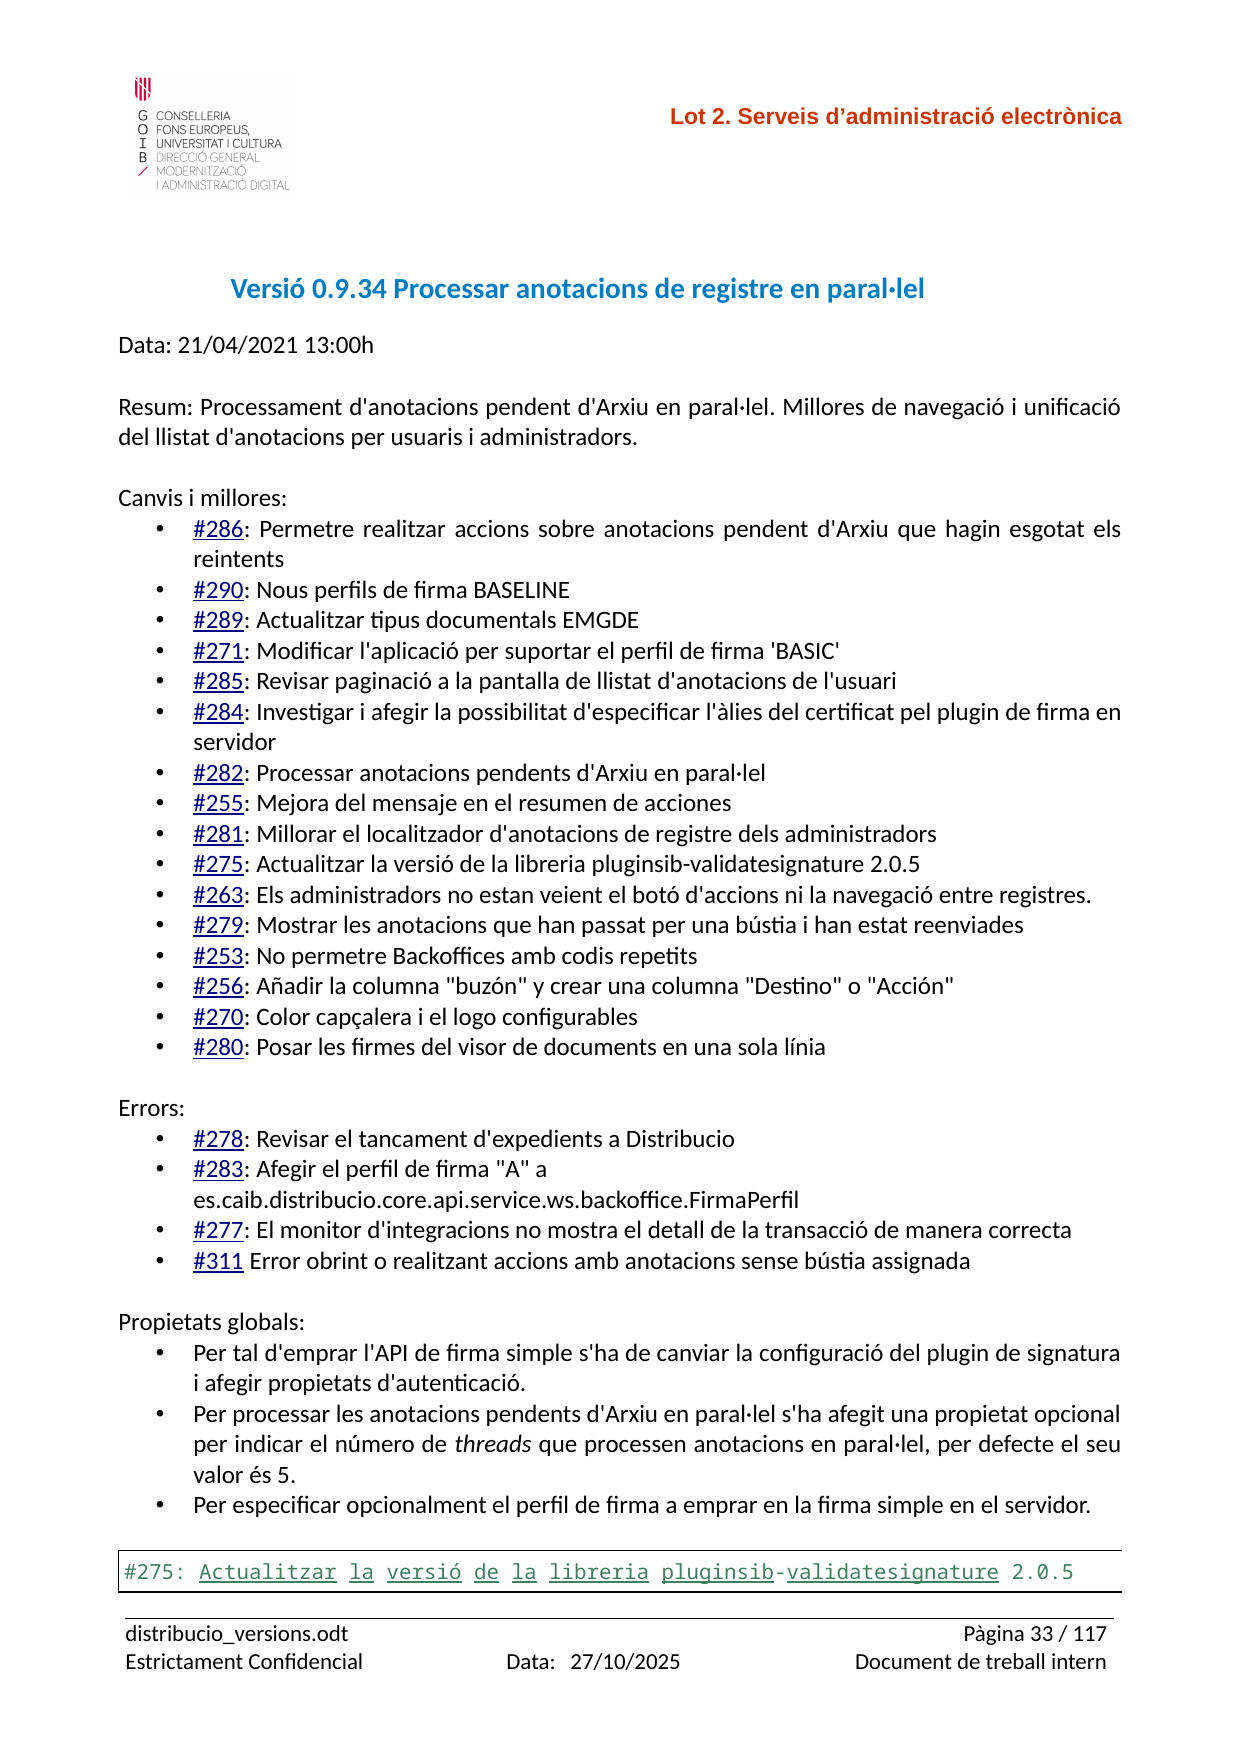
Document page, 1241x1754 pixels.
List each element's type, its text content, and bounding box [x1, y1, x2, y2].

list #290: Nous perfils de firma BASELINE [156, 574, 1122, 604]
list #286: Permetre realitzar accions sobre anotacions pendent d'Arxiu que hagin esgotat els reintents [156, 513, 1122, 574]
list #282: Processar anotacions pendents d'Arxiu en paral·lel [156, 757, 1122, 787]
list #285: Revisar paginació a la pantalla de llistat d'anotacions de l'usuari [156, 665, 1122, 696]
list Per tal d'emprar l'API de firma simple s'ha de canviar la configuració del plugin de signatura i afegir propietats d'autenticació. [156, 1337, 1122, 1398]
list #277: El monitor d'integracions no mostra el detall de la transacció de manera correcta [156, 1215, 1122, 1245]
list Per especificar opcionalment el perfil de firma a emprar en la firma simple en el servidor. [156, 1489, 1122, 1520]
text Data: 21/04/2021 13:00h [118, 329, 1122, 360]
picture [126, 70, 299, 197]
table_header #275: Actualitzar la versió de la libreria pluginsib-validatesignature 2.0.5 [119, 1551, 1122, 1591]
list #279: Mostrar les anotacions que han passat per una bústia i han estat reenviades [156, 909, 1122, 940]
list #289: Actualitzar tipus documentals EMGDE [156, 604, 1122, 635]
text Canvis i millores: [118, 482, 1122, 513]
subtitle Versió 0.9.34 Processar anotacions de registre en paral·lel [153, 270, 1122, 306]
list #281: Millorar el localitzador d'anotacions de registre dels administradors [156, 818, 1122, 848]
list #270: Color capçalera i el logo configurables [156, 1001, 1122, 1032]
text Errors: [118, 1093, 1122, 1123]
list #253: No permetre Backoffices amb codis repetits [156, 940, 1122, 971]
text Resum: Processament d'anotacions pendent d'Arxiu en paral·lel. Millores de navegació i unificació del llistat d'anotacions per usuaris i administradors. [118, 391, 1122, 452]
list #255: Mejora del mensaje en el resumen de acciones [156, 787, 1122, 818]
list #256: Añadir la columna "buzón" y crear una columna "Destino" o "Acción" [156, 971, 1122, 1001]
list Per processar les anotacions pendents d'Arxiu en paral·lel s'ha afegit una propietat opcional per indicar el número de threads que processen anotacions en paral·lel, per defecte el seu valor és 5. [156, 1398, 1122, 1489]
list #283: Afegir el perfil de firma "A" a es.caib.distribucio.core.api.service.ws.backoffice.FirmaPerfil [156, 1154, 1122, 1215]
text Propietats globals: [118, 1306, 1122, 1337]
list #311 Error obrint o realitzant accions amb anotacions sense bústia assignada [156, 1245, 1122, 1276]
list #275: Actualitzar la versió de la libreria pluginsib-validatesignature 2.0.5 [156, 848, 1122, 879]
list #284: Investigar i afegir la possibilitat d'especificar l'àlies del certificat pel plugin de firma en servidor [156, 696, 1122, 757]
list #263: Els administradors no estan veient el botó d'accions ni la navegació entre registres. [156, 879, 1122, 909]
list #280: Posar les firmes del visor de documents en una sola línia [156, 1032, 1122, 1062]
list #271: Modificar l'aplicació per suportar el perfil de firma 'BASIC' [156, 635, 1122, 665]
list #278: Revisar el tancament d'expedients a Distribucio [156, 1123, 1122, 1154]
